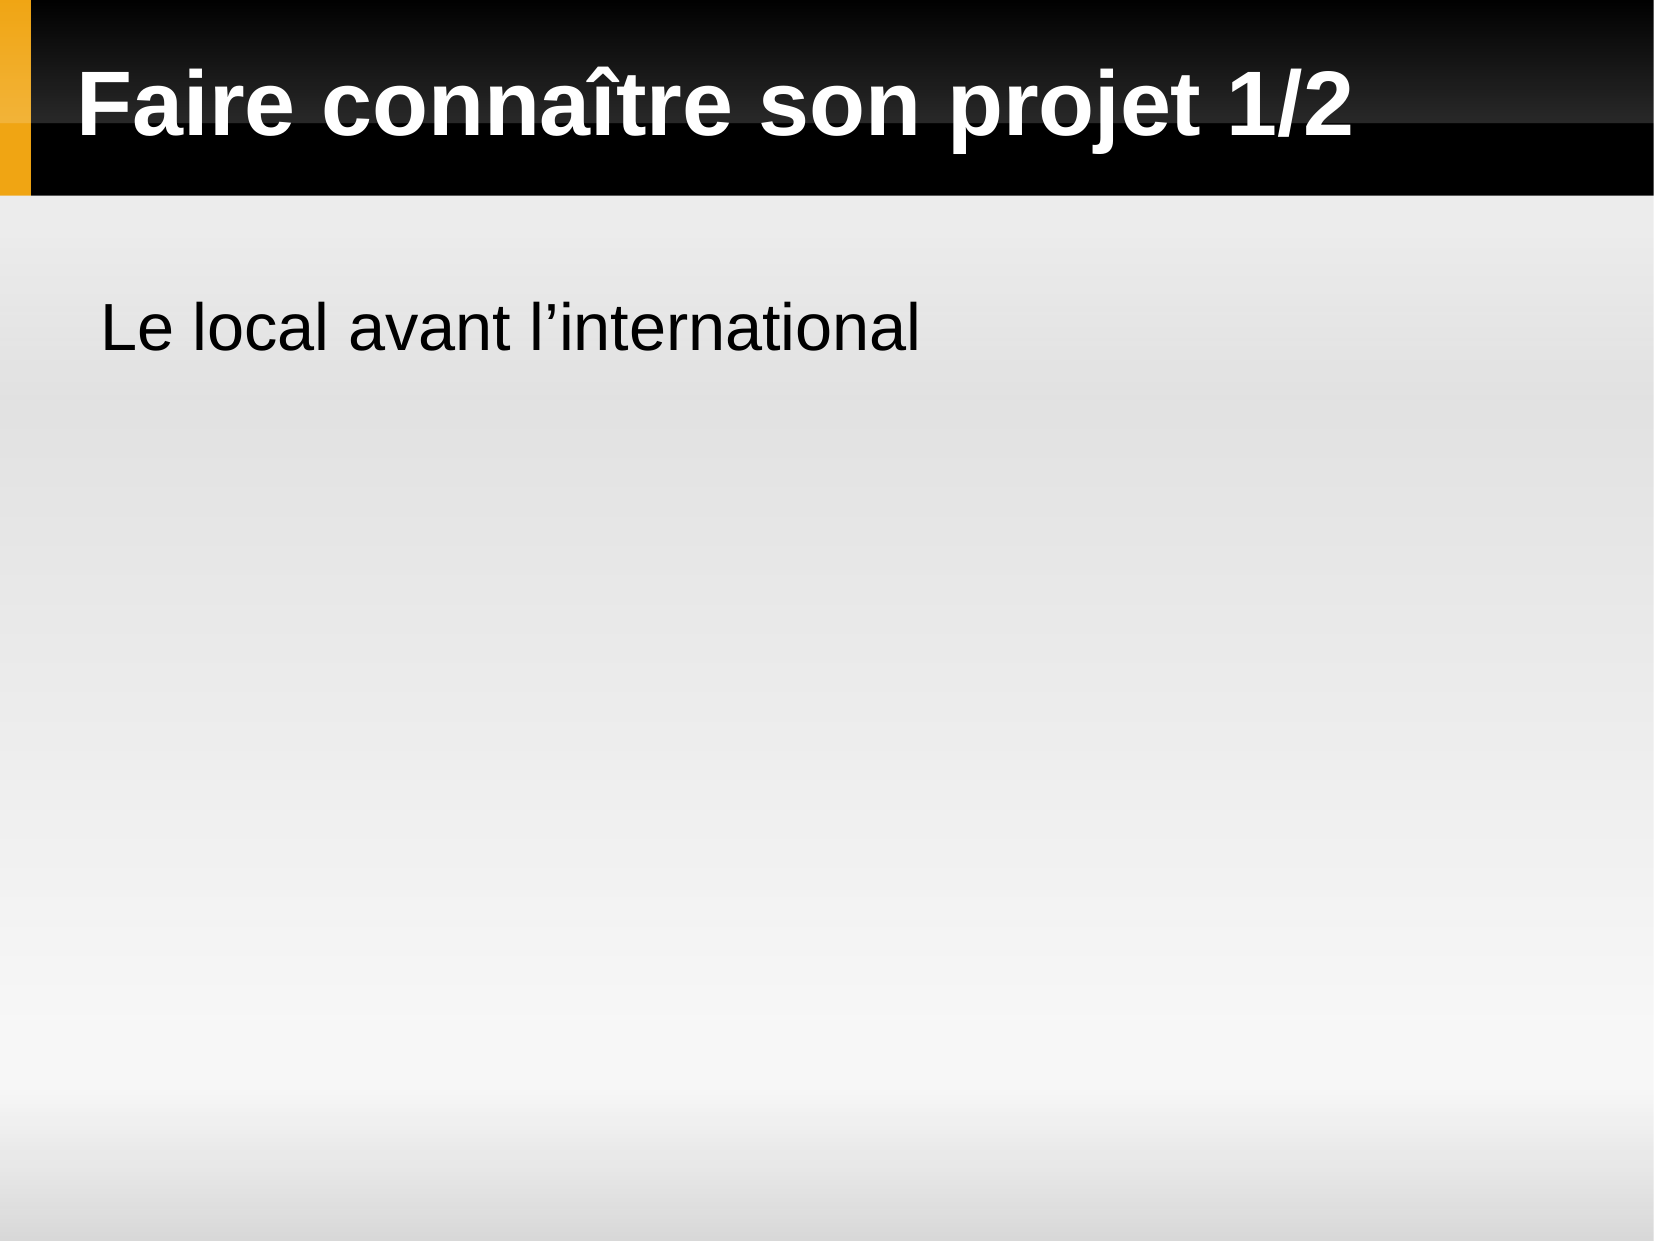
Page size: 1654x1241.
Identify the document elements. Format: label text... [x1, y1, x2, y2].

list Le local avant l’international [82, 290, 1571, 1094]
picture [0, 0, 1654, 1241]
title Faire connaître son projet 1/2 [76, 7, 1565, 200]
